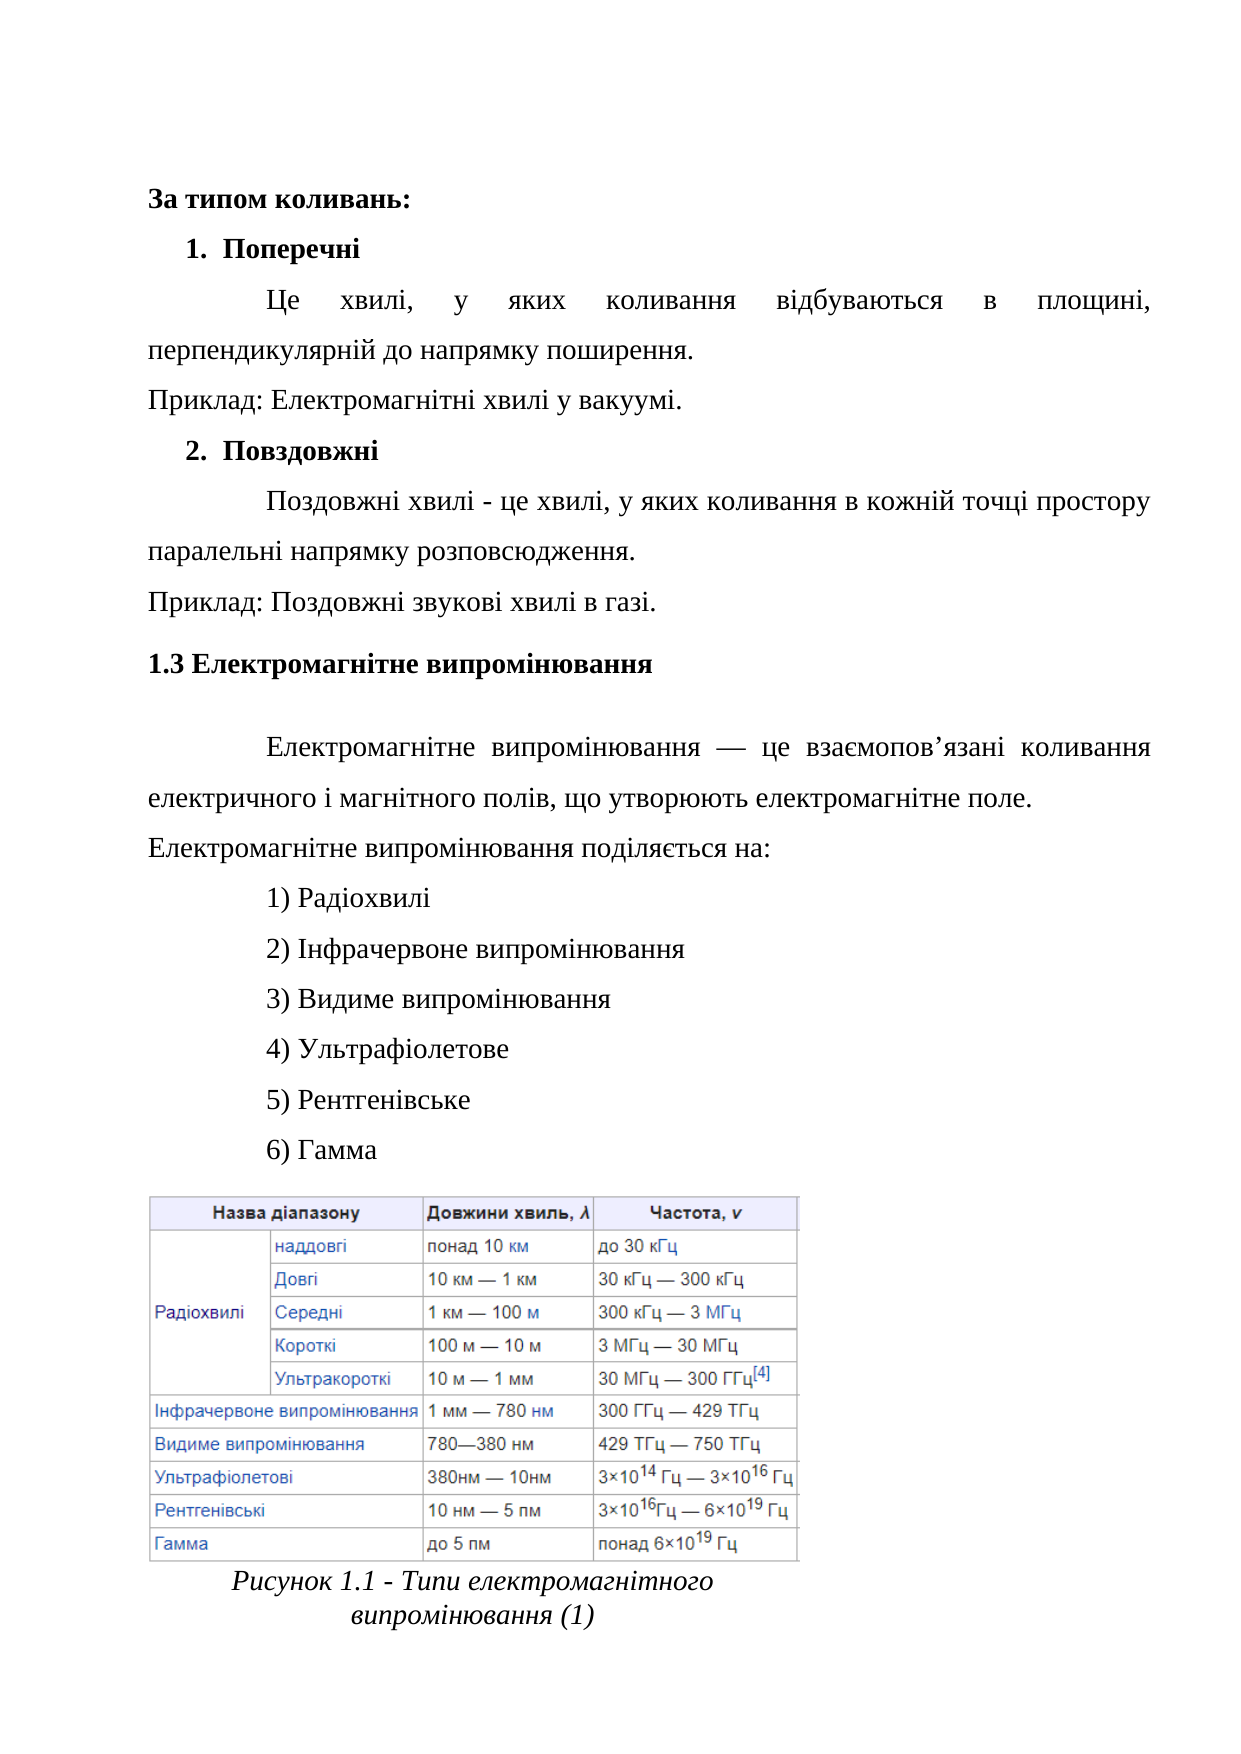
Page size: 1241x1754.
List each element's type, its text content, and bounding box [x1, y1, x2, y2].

list Поперечні [185, 231, 1152, 265]
text Електромагнітне випромінювання — це взаємопов’язані коливання електричного і магнітного полів, що утворюють електромагнітне поле. [148, 729, 1152, 813]
list Повздовжні [185, 433, 1152, 466]
text 5) Рентгенівське [148, 1082, 1152, 1115]
text Це хвилі, у яких коливання відбуваються в площині, перпендикулярній до напрямку поширення. [148, 282, 1152, 366]
text Поздовжні хвилі - це хвилі, у яких коливання в кожній точці простору паралельні напрямку розповсюдження. [148, 483, 1152, 567]
text 6) Гамма [148, 1132, 1152, 1166]
text Приклад: Електромагнітні хвилі у вакуумі. [148, 382, 1152, 416]
text За типом коливань: [148, 181, 1152, 215]
subtitle 1.3 Електромагнітне випромінювання [148, 646, 1152, 679]
text 3) Видиме випромінювання [148, 981, 1152, 1015]
text Електромагнітне випромінювання поділяється на: [148, 830, 1152, 864]
text Рисунок 1.1 - Типи електромагнітного випромінювання (1) [148, 1564, 800, 1631]
picture [147, 1195, 800, 1564]
text Приклад: Поздовжні звукові хвилі в газі. [148, 584, 1152, 617]
text 4) Ультрафіолетове [148, 1031, 1152, 1065]
text 2) Інфрачервоне випромінювання [148, 931, 1152, 964]
text 1) Радіохвилі [148, 881, 1152, 914]
